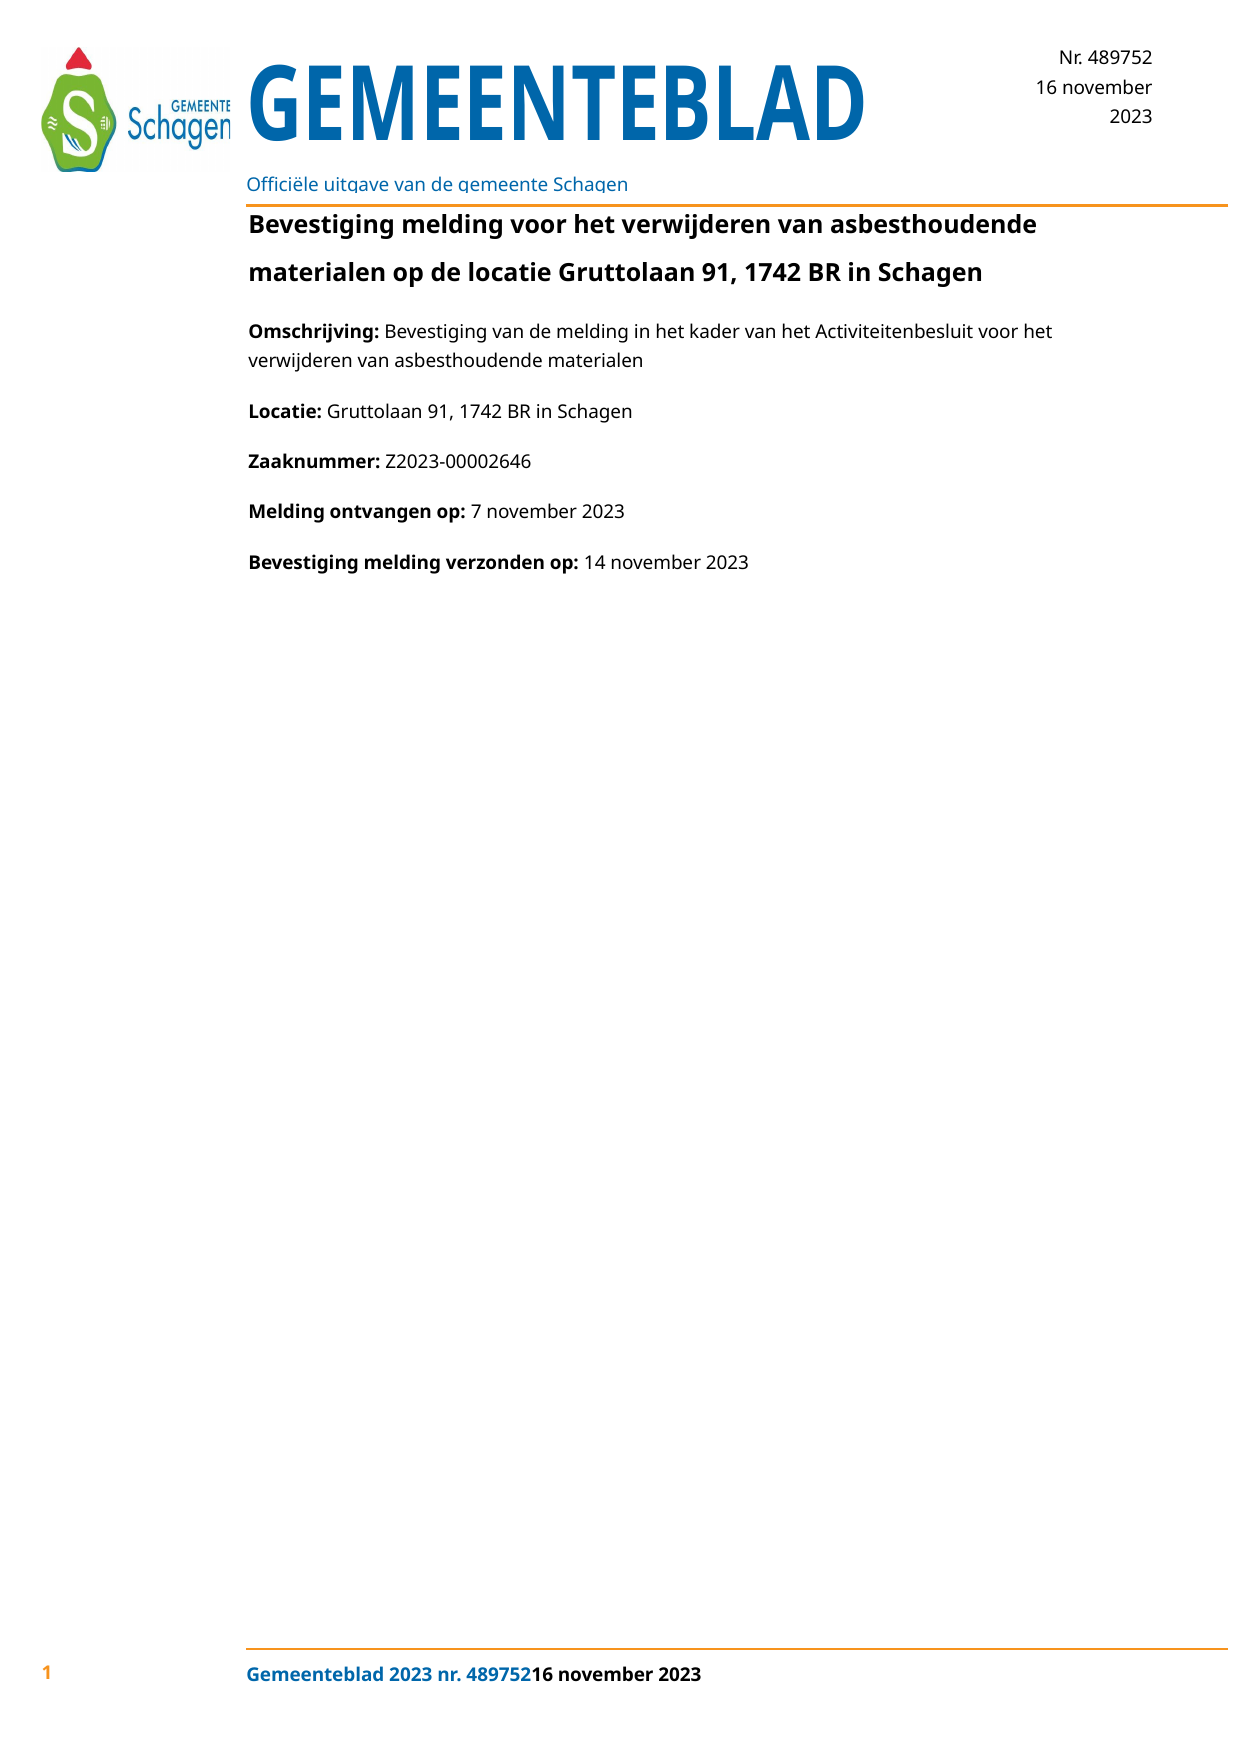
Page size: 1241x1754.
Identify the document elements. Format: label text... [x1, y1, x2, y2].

text Omschrijving: Bevestiging van de melding in het kader van het Activiteitenbesluit voor het verwijderen van asbesthoudende materialen [248, 318, 1152, 373]
picture [41, 47, 231, 172]
text Bevestiging melding voor het verwijderen van asbesthoudende materialen op de locatie Gruttolaan 91, 1742 BR in Schagen [248, 207, 1152, 288]
text Zaaknummer: Z2023-00002646 [248, 448, 1152, 474]
text Melding ontvangen op: 7 november 2023 [248, 499, 1152, 524]
text Bevestiging melding verzonden op: 14 november 2023 [248, 549, 1152, 575]
text Locatie: Gruttolaan 91, 1742 BR in Schagen [248, 398, 1152, 424]
